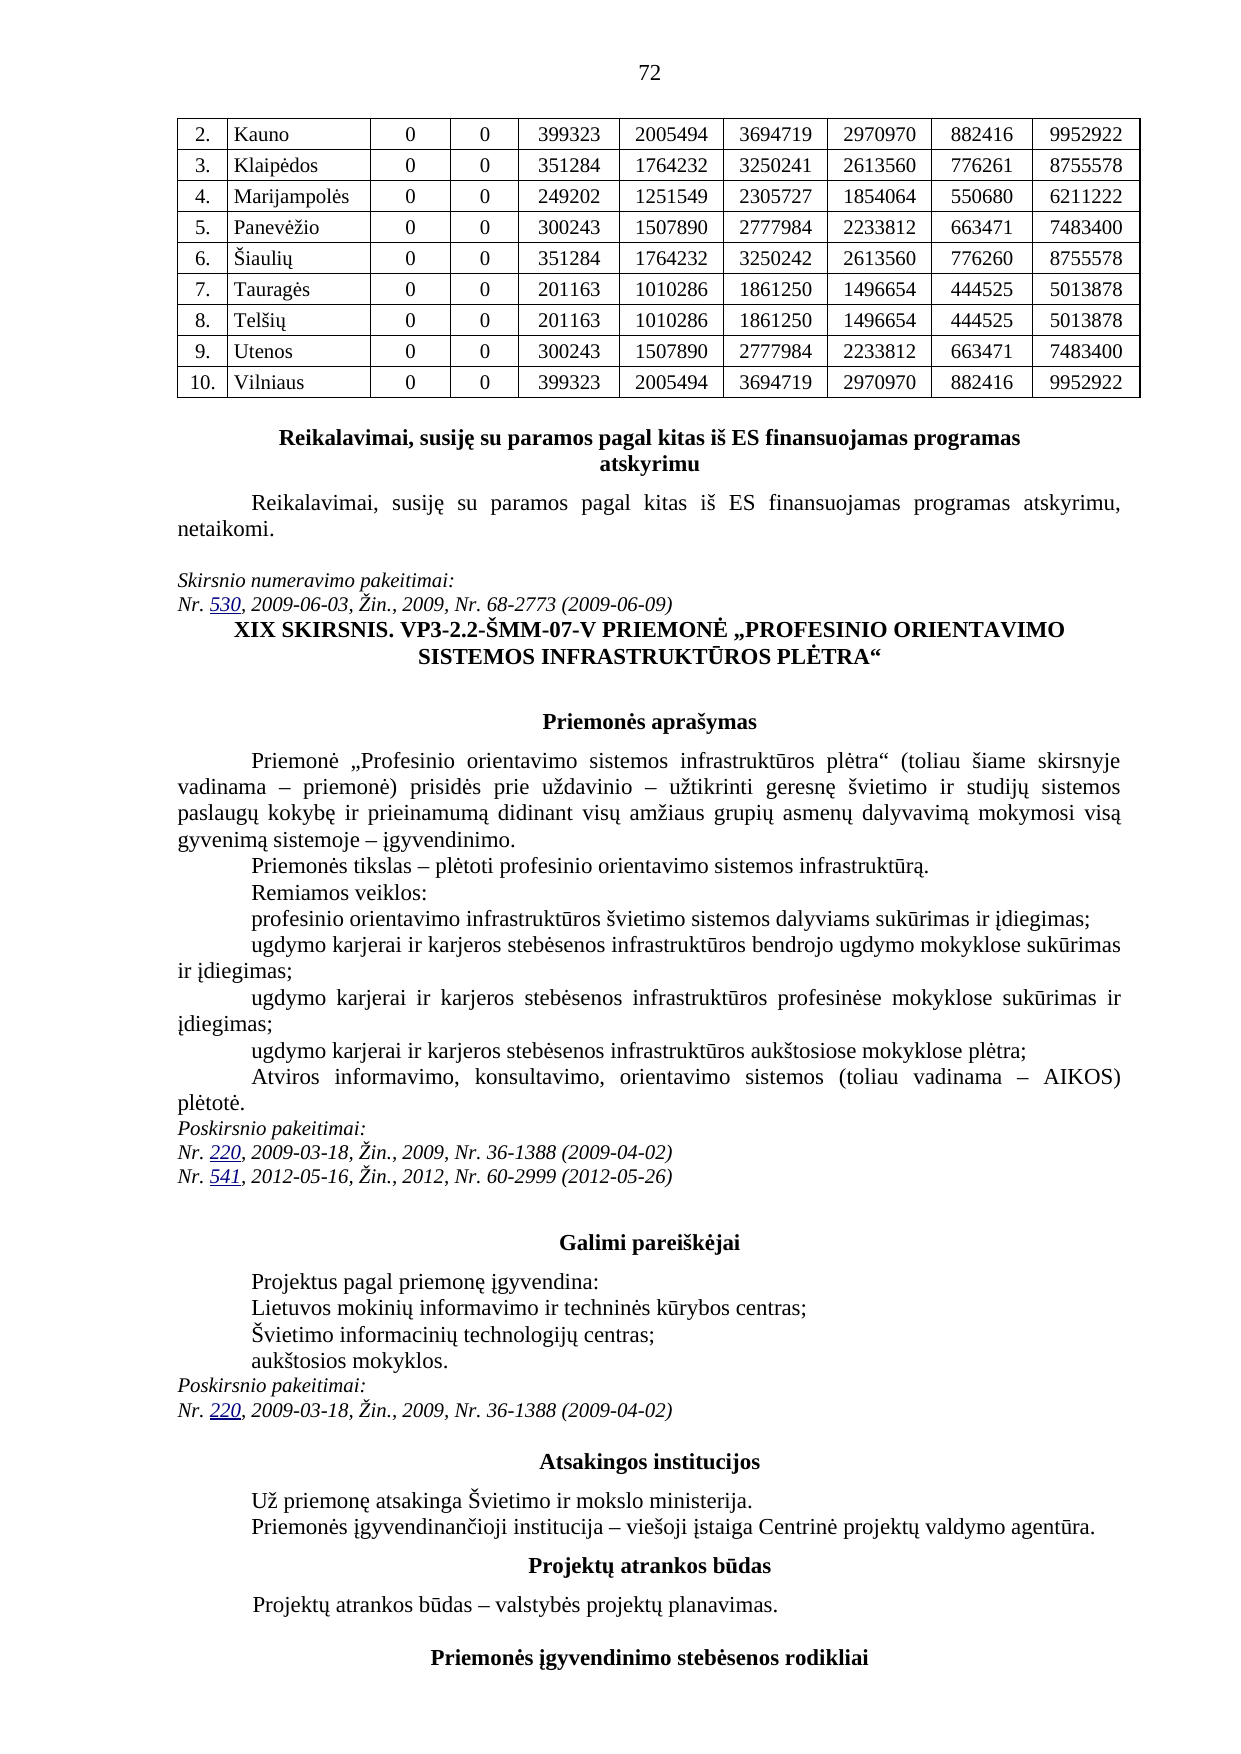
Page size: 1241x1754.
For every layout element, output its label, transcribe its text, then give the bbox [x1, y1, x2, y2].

text Nr. 220, 2009-03-18, Žin., 2009, Nr. 36-1388 (2009-04-02) [177, 1140, 1122, 1164]
text Projektus pagal priemonę įgyvendina: [177, 1268, 1122, 1294]
text Nr. 541, 2012-05-16, Žin., 2012, Nr. 60-2999 (2012-05-26) [177, 1164, 1122, 1188]
table_cell 2233812 [828, 336, 931, 366]
text Priemonės aprašymas [177, 708, 1122, 734]
table_cell 0 [371, 150, 450, 180]
table_cell 2233812 [828, 212, 931, 242]
text Projektų atrankos būdas [177, 1552, 1122, 1578]
table_cell Vilniaus [228, 367, 370, 397]
table_cell Klaipėdos [228, 150, 370, 180]
table_cell 444525 [932, 305, 1032, 335]
table_cell 351284 [519, 243, 619, 273]
table_cell 776261 [932, 150, 1032, 180]
table_cell 1764232 [620, 150, 723, 180]
table_cell 7. [178, 274, 227, 304]
text Poskirsnio pakeitimai: [177, 1116, 1122, 1140]
table_cell 1764232 [620, 243, 723, 273]
table_cell 1854064 [828, 181, 931, 211]
table_cell 6211222 [1033, 181, 1139, 211]
table_cell 9952922 [1033, 119, 1139, 149]
table_cell 7483400 [1033, 212, 1139, 242]
table_cell 5013878 [1033, 305, 1139, 335]
table_cell 0 [371, 212, 450, 242]
table_cell Kauno [228, 119, 370, 149]
text Remiamos veiklos: [177, 878, 1122, 905]
table_cell 1861250 [724, 274, 827, 304]
table_cell 776260 [932, 243, 1032, 273]
text ugdymo karjerai ir karjeros stebėsenos infrastruktūros profesinėse mokyklose sukūrimas ir įdiegimas; [177, 984, 1122, 1037]
table_cell Tauragės [228, 274, 370, 304]
text ugdymo karjerai ir karjeros stebėsenos infrastruktūros bendrojo ugdymo mokyklose sukūrimas ir įdiegimas; [177, 931, 1122, 984]
text Atviros informavimo, konsultavimo, orientavimo sistemos (toliau vadinama – AIKOS) plėtotė. [177, 1063, 1122, 1116]
table_cell 0 [451, 212, 518, 242]
table_cell 201163 [519, 274, 619, 304]
text XIX SKIRSNIS. VP3-2.2-ŠMM-07-V PRIEMONĖ „Profesinio orientavimo sistemos infrastruktūros plėtra“ [177, 616, 1122, 669]
table_cell 2005494 [620, 119, 723, 149]
table_cell 2. [178, 119, 227, 149]
text profesinio orientavimo infrastruktūros švietimo sistemos dalyviams sukūrimas ir įdiegimas; [177, 905, 1122, 931]
table_cell 2005494 [620, 367, 723, 397]
table_cell 249202 [519, 181, 619, 211]
text Skirsnio numeravimo pakeitimai: [177, 568, 1122, 592]
table_cell 9952922 [1033, 367, 1139, 397]
text Nr. 220, 2009-03-18, Žin., 2009, Nr. 36-1388 (2009-04-02) [177, 1397, 1122, 1422]
table_cell 2777984 [724, 336, 827, 366]
text Priemonė „Profesinio orientavimo sistemos infrastruktūros plėtra“ (toliau šiame skirsnyje vadinama – priemonė) prisidės prie uždavinio – užtikrinti geresnę švietimo ir studijų sistemos paslaugų kokybę ir prieinamumą didinant visų amžiaus grupių asmenų dalyvavimą mokymosi visą gyvenimą sistemoje – įgyvendinimo. [177, 747, 1122, 852]
table_cell 0 [451, 150, 518, 180]
text Galimi pareiškėjai [177, 1229, 1122, 1256]
text Priemonės įgyvendinimo stebėsenos rodikliai [177, 1643, 1122, 1670]
table_cell 0 [451, 274, 518, 304]
table_cell 444525 [932, 274, 1032, 304]
table_cell 0 [371, 243, 450, 273]
table_cell Panevėžio [228, 212, 370, 242]
table_cell 1507890 [620, 212, 723, 242]
table_cell 399323 [519, 367, 619, 397]
table_cell 2777984 [724, 212, 827, 242]
table_cell 0 [451, 336, 518, 366]
table_cell 1496654 [828, 305, 931, 335]
text aukštosios mokyklos. [177, 1347, 1122, 1373]
table_cell 399323 [519, 119, 619, 149]
table_cell 4. [178, 181, 227, 211]
table_cell 0 [451, 367, 518, 397]
table_cell 2305727 [724, 181, 827, 211]
text Už priemonę atsakinga Švietimo ir mokslo ministerija. [177, 1487, 1122, 1513]
table_cell 3250242 [724, 243, 827, 273]
table_cell 1496654 [828, 274, 931, 304]
table_cell 10. [178, 367, 227, 397]
table_cell 550680 [932, 181, 1032, 211]
table_cell 7483400 [1033, 336, 1139, 366]
text Lietuvos mokinių informavimo ir techninės kūrybos centras; [177, 1294, 1122, 1321]
table_cell 2613560 [828, 243, 931, 273]
table_cell 8755578 [1033, 243, 1139, 273]
text ugdymo karjerai ir karjeros stebėsenos infrastruktūros aukštosiose mokyklose plėtra; [177, 1037, 1122, 1063]
table_cell 882416 [932, 367, 1032, 397]
table_cell 2613560 [828, 150, 931, 180]
table_cell 0 [451, 119, 518, 149]
table_cell 3694719 [724, 367, 827, 397]
table_cell 1861250 [724, 305, 827, 335]
table_cell Šiaulių [228, 243, 370, 273]
text Reikalavimai, susiję su paramos pagal kitas iš ES finansuojamas programas atskyrimu [177, 424, 1122, 477]
table_cell 6. [178, 243, 227, 273]
table_cell Utenos [228, 336, 370, 366]
table_cell 1010286 [620, 305, 723, 335]
table_cell 2970970 [828, 367, 931, 397]
text Atsakingos institucijos [177, 1448, 1122, 1474]
table_cell 1010286 [620, 274, 723, 304]
table_cell 8. [178, 305, 227, 335]
table_cell 8755578 [1033, 150, 1139, 180]
table_cell 300243 [519, 212, 619, 242]
table_cell 1507890 [620, 336, 723, 366]
table_cell Telšių [228, 305, 370, 335]
table_cell 3250241 [724, 150, 827, 180]
text Poskirsnio pakeitimai: [177, 1373, 1122, 1397]
table_cell 0 [371, 274, 450, 304]
text Priemonės įgyvendinančioji institucija – viešoji įstaiga Centrinė projektų valdymo agentūra. [177, 1513, 1122, 1539]
table_cell 663471 [932, 336, 1032, 366]
table_cell 0 [451, 181, 518, 211]
table_cell 5013878 [1033, 274, 1139, 304]
text Projektų atrankos būdas – valstybės projektų planavimas. [215, 1591, 1122, 1617]
text Nr. 530, 2009-06-03, Žin., 2009, Nr. 68-2773 (2009-06-09) [177, 592, 1122, 616]
table_cell 3694719 [724, 119, 827, 149]
table_cell 300243 [519, 336, 619, 366]
table_cell 0 [371, 367, 450, 397]
table_cell 5. [178, 212, 227, 242]
table_cell 882416 [932, 119, 1032, 149]
table_cell Marijampolės [228, 181, 370, 211]
table_cell 1251549 [620, 181, 723, 211]
table_cell 0 [451, 243, 518, 273]
table_cell 0 [371, 336, 450, 366]
table_cell 351284 [519, 150, 619, 180]
table_cell 201163 [519, 305, 619, 335]
text Švietimo informacinių technologijų centras; [177, 1321, 1122, 1347]
table_cell 0 [371, 119, 450, 149]
table_cell 9. [178, 336, 227, 366]
table_cell 0 [371, 305, 450, 335]
table_cell 663471 [932, 212, 1032, 242]
table_cell 0 [451, 305, 518, 335]
text Reikalavimai, susiję su paramos pagal kitas iš ES finansuojamas programas atskyrimu, netaikomi. [177, 489, 1122, 542]
table_cell 0 [371, 181, 450, 211]
text Priemonės tikslas – plėtoti profesinio orientavimo sistemos infrastruktūrą. [177, 852, 1122, 878]
table_cell 3. [178, 150, 227, 180]
table_cell 2970970 [828, 119, 931, 149]
